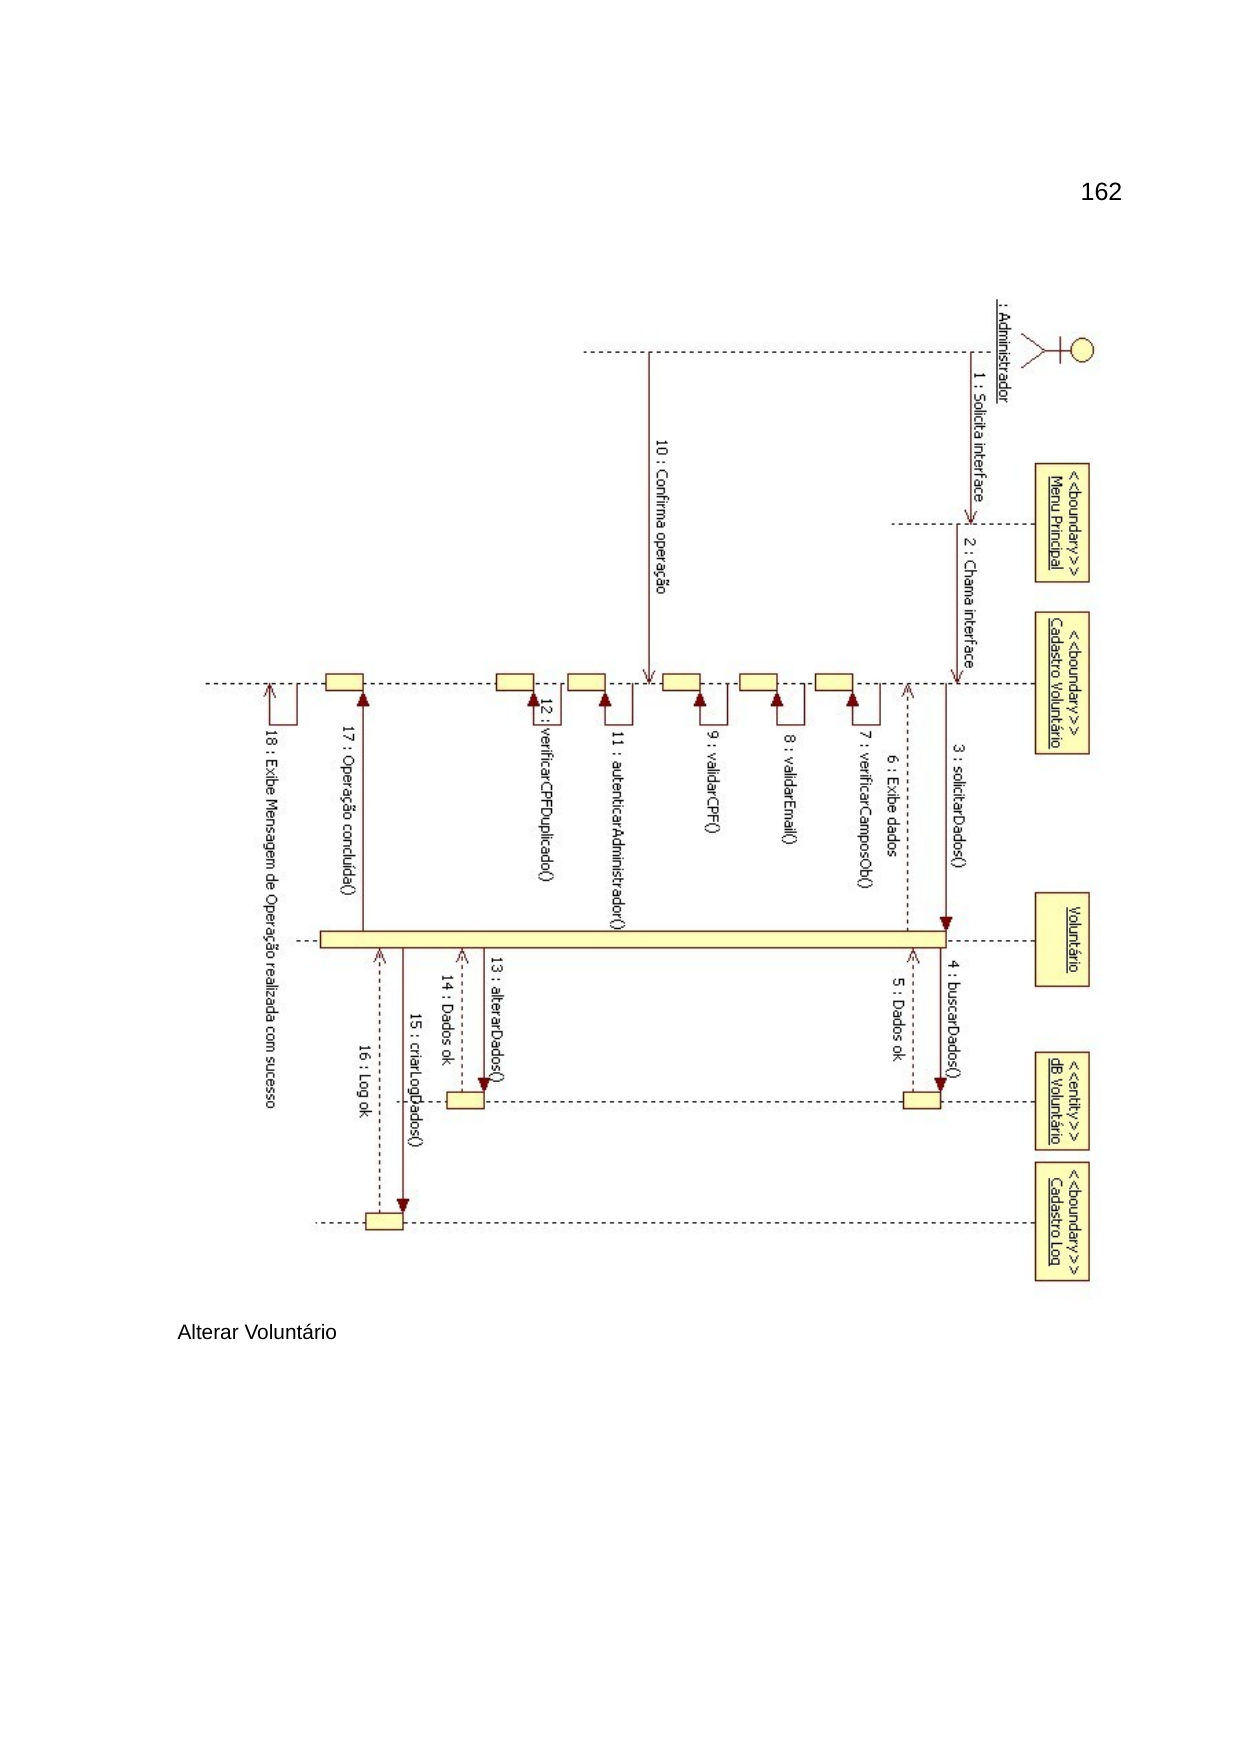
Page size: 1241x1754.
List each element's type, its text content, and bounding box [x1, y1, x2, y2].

picture [177, 265, 1123, 1309]
text Alterar Voluntário [177, 1309, 1122, 1344]
